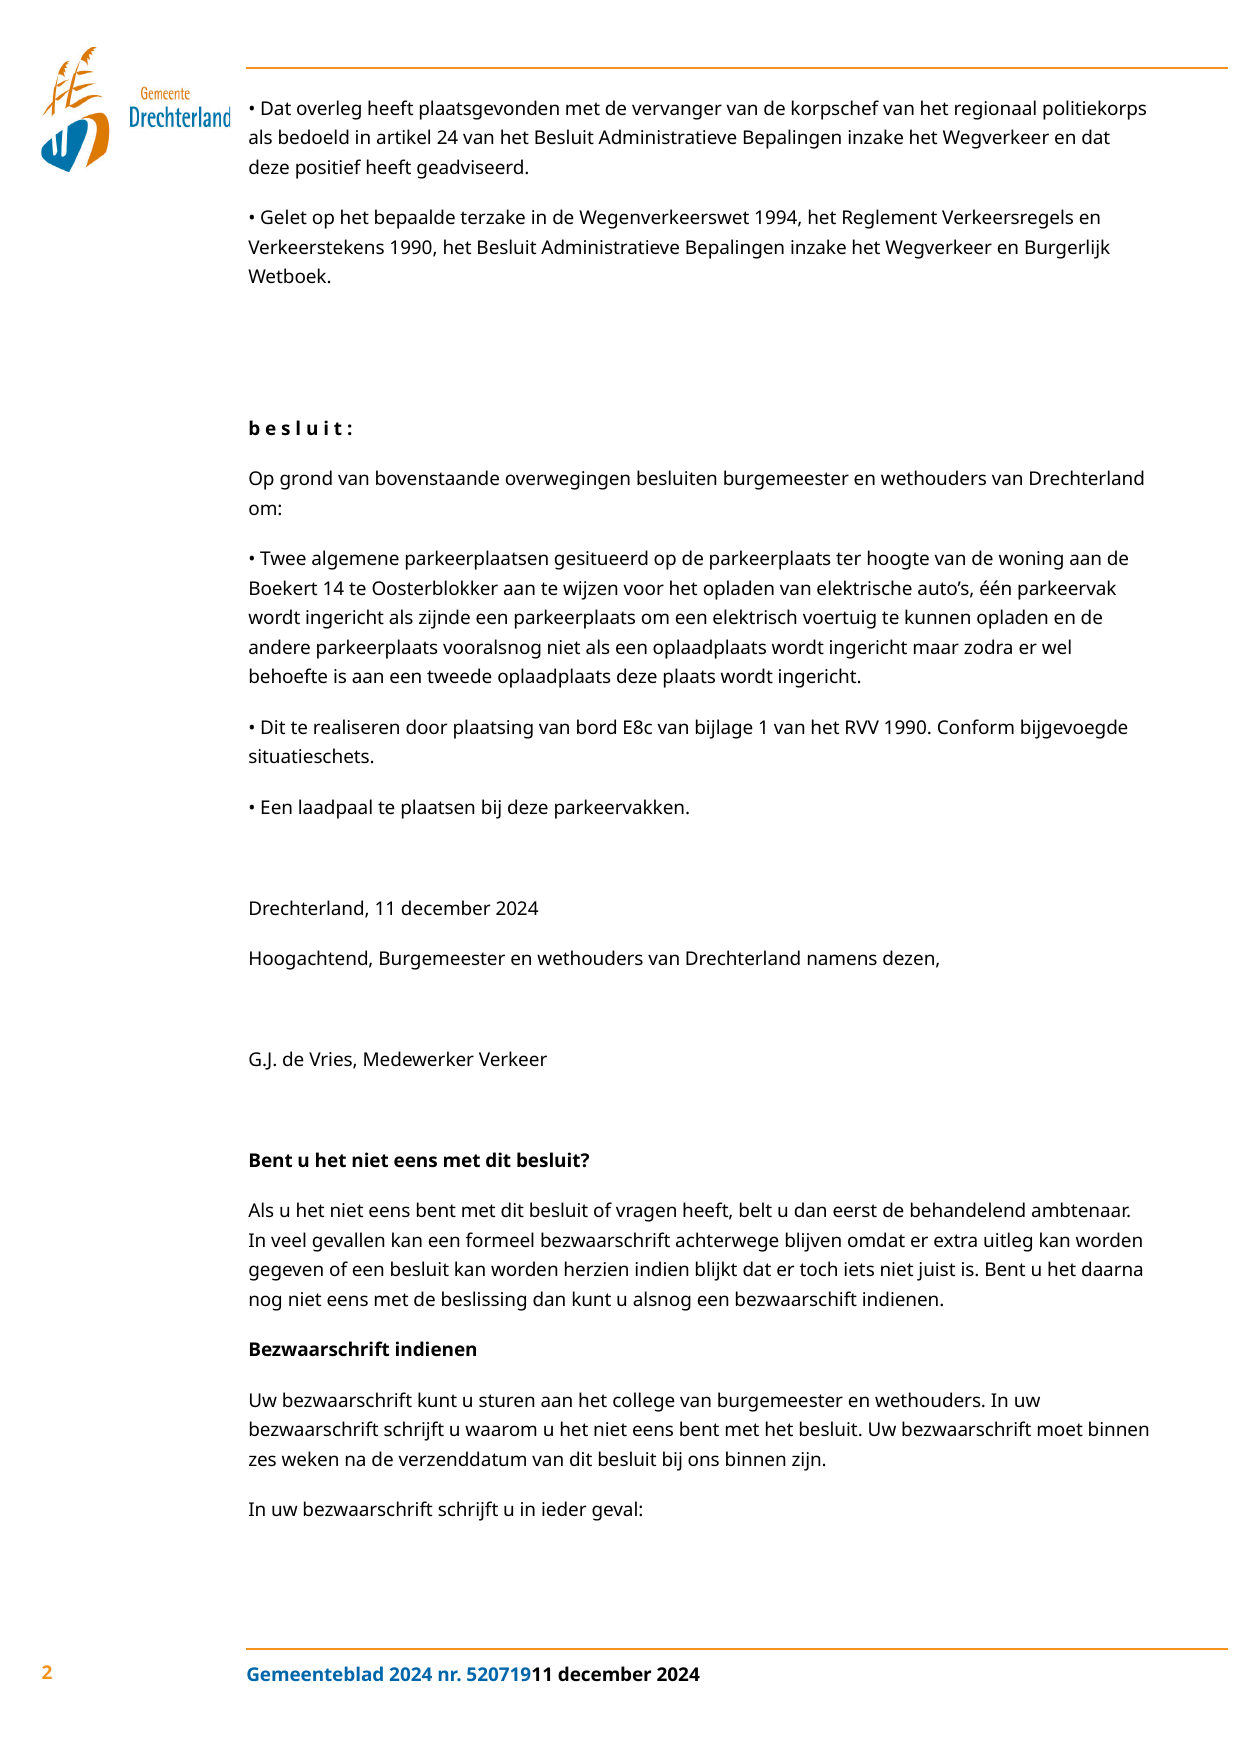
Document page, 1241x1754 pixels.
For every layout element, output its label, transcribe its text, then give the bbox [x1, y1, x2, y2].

text Drechterland, 11 december 2024 [248, 895, 1152, 921]
text • Gelet op het bepaalde terzake in de Wegenverkeerswet 1994, het Reglement Verkeersregels en Verkeerstekens 1990, het Besluit Administratieve Bepalingen inzake het Wegverkeer en Burgerlijk Wetboek. [248, 204, 1152, 289]
text Bezwaarschrift indienen [248, 1336, 1152, 1362]
text • Twee algemene parkeerplaatsen gesitueerd op de parkeerplaats ter hoogte van de woning aan de Boekert 14 te Oosterblokker aan te wijzen voor het opladen van elektrische auto’s, één parkeervak wordt ingericht als zijnde een parkeerplaats om een elektrisch voertuig te kunnen opladen en de andere parkeerplaats vooralsnog niet als een oplaadplaats wordt ingericht maar zodra er wel behoefte is aan een tweede oplaadplaats deze plaats wordt ingericht. [248, 545, 1152, 689]
text • Een laadpaal te plaatsen bij deze parkeervakken. [248, 794, 1152, 820]
text Als u het niet eens bent met dit besluit of vragen heeft, belt u dan eerst de behandelend ambtenaar. In veel gevallen kan een formeel bezwaarschrift achterwege blijven omdat er extra uitleg kan worden gegeven of een besluit kan worden herzien indien blijkt dat er toch iets niet juist is. Bent u het daarna nog niet eens met de beslissing dan kunt u alsnog een bezwaarschift indienen. [248, 1197, 1152, 1312]
text Op grond van bovenstaande overwegingen besluiten burgemeester en wethouders van Drechterland om: [248, 465, 1152, 521]
text • Dat overleg heeft plaatsgevonden met de vervanger van de korpschef van het regionaal politiekorps als bedoeld in artikel 24 van het Besluit Administratieve Bepalingen inzake het Wegverkeer en dat deze positief heeft geadviseerd. [248, 95, 1152, 180]
text G.J. de Vries, Medewerker Verkeer [248, 1046, 1152, 1072]
picture [226, 115, 231, 124]
text Hoogachtend, Burgemeester en wethouders van Drechterland namens dezen, [248, 945, 1152, 971]
text Bent u het niet eens met dit besluit? [248, 1147, 1152, 1173]
text In uw bezwaarschrift schrijft u in ieder geval: [248, 1496, 1152, 1522]
text b e s l u i t : [248, 415, 1152, 441]
picture [41, 158, 64, 172]
text • Dit te realiseren door plaatsing van bord E8c van bijlage 1 van het RVV 1990. Conform bijgevoegde situatieschets. [248, 714, 1152, 769]
text Uw bezwaarschrift kunt u sturen aan het college van burgemeester en wethouders. In uw bezwaarschrift schrijft u waarom u het niet eens bent met het besluit. Uw bezwaarschrift moet binnen zes weken na de verzenddatum van dit besluit bij ons binnen zijn. [248, 1387, 1152, 1472]
picture [41, 47, 231, 172]
